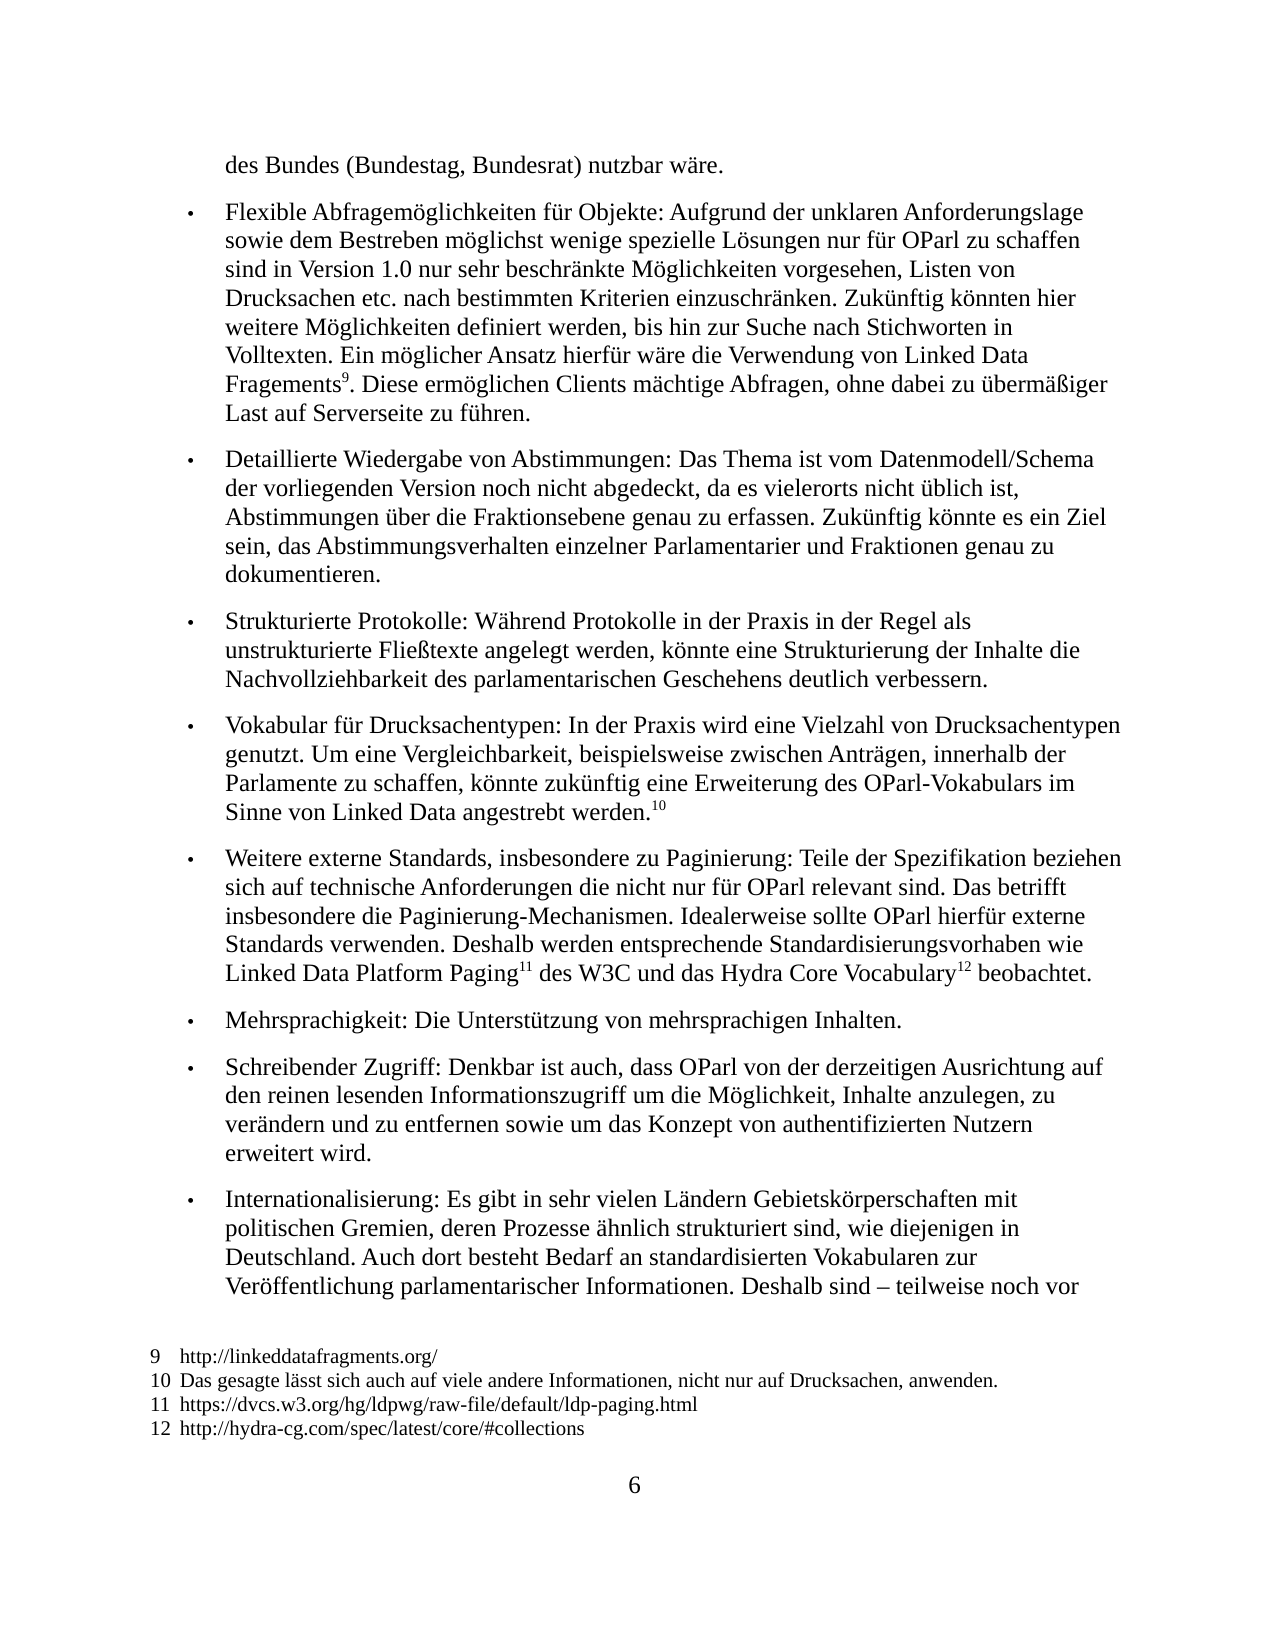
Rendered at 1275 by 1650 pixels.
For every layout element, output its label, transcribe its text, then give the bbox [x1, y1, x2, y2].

list Weitere externe Standards, insbesondere zu Paginierung: Teile der Spezifikation beziehen sich auf technische Anforderungen die nicht nur für OParl relevant sind. Das betrifft insbesondere die Paginierung-Mechanismen. Idealerweise sollte OParl hierfür externe Standards verwenden. Deshalb werden entsprechende Standardisierungsvorhaben wie Linked Data Platform Paging des W3C und das Hydra Core Vocabulary beobachtet. [187, 843, 1125, 987]
list des Bundes (Bundestag, Bundesrat) nutzbar wäre. [187, 150, 1125, 179]
list Das gesagte lässt sich auch auf viele andere Informationen, nicht nur auf Drucksachen, anwenden. [150, 1368, 1125, 1392]
list https://dvcs.w3.org/hg/ldpwg/raw-file/default/ldp-paging.html [150, 1392, 1125, 1416]
list Flexible Abfragemöglichkeiten für Objekte: Aufgrund der unklaren Anforderungslage sowie dem Bestreben möglichst wenige spezielle Lösungen nur für OParl zu schaffen sind in Version 1.0 nur sehr beschränkte Möglichkeiten vorgesehen, Listen von Drucksachen etc. nach bestimmten Kriterien einzuschränken. Zukünftig könnten hier weitere Möglichkeiten definiert werden, bis hin zur Suche nach Stichworten in Volltexten. Ein möglicher Ansatz hierfür wäre die Verwendung von Linked Data Fragements. Diese ermöglichen Clients mächtige Abfragen, ohne dabei zu übermäßiger Last auf Serverseite zu führen. [187, 197, 1125, 427]
list http://linkeddatafragments.org/ [150, 1344, 1125, 1368]
list Detaillierte Wiedergabe von Abstimmungen: Das Thema ist vom Datenmodell/Schema der vorliegenden Version noch nicht abgedeckt, da es vielerorts nicht üblich ist, Abstimmungen über die Fraktionsebene genau zu erfassen. Zukünftig könnte es ein Ziel sein, das Abstimmungsverhalten einzelner Parlamentarier und Fraktionen genau zu dokumentieren. [187, 444, 1125, 588]
list Strukturierte Protokolle: Während Protokolle in der Praxis in der Regel als unstrukturierte Fließtexte angelegt werden, könnte eine Strukturierung der Inhalte die Nachvollziehbarkeit des parlamentarischen Geschehens deutlich verbessern. [187, 606, 1125, 692]
list Mehrsprachigkeit: Die Unterstützung von mehrsprachigen Inhalten. [187, 1005, 1125, 1034]
list Vokabular für Drucksachentypen: In der Praxis wird eine Vielzahl von Drucksachentypen genutzt. Um eine Vergleichbarkeit, beispielsweise zwischen Anträgen, innerhalb der Parlamente zu schaffen, könnte zukünftig eine Erweiterung des OParl-Vokabulars im Sinne von Linked Data angestrebt werden. [187, 710, 1125, 825]
list Schreibender Zugriff: Denkbar ist auch, dass OParl von der derzeitigen Ausrichtung auf den reinen lesenden Informationszugriff um die Möglichkeit, Inhalte anzulegen, zu verändern und zu entfernen sowie um das Konzept von authentifizierten Nutzern erweitert wird. [187, 1052, 1125, 1167]
list http://hydra-cg.com/spec/latest/core/#collections [150, 1416, 1125, 1440]
list Internationalisierung: Es gibt in sehr vielen Ländern Gebietskörperschaften mit politischen Gremien, deren Prozesse ähnlich strukturiert sind, wie diejenigen in Deutschland. Auch dort besteht Bedarf an standardisierten Vokabularen zur Veröffentlichung parlamentarischer Informationen. Deshalb sind – teilweise noch vor [187, 1184, 1125, 1299]
